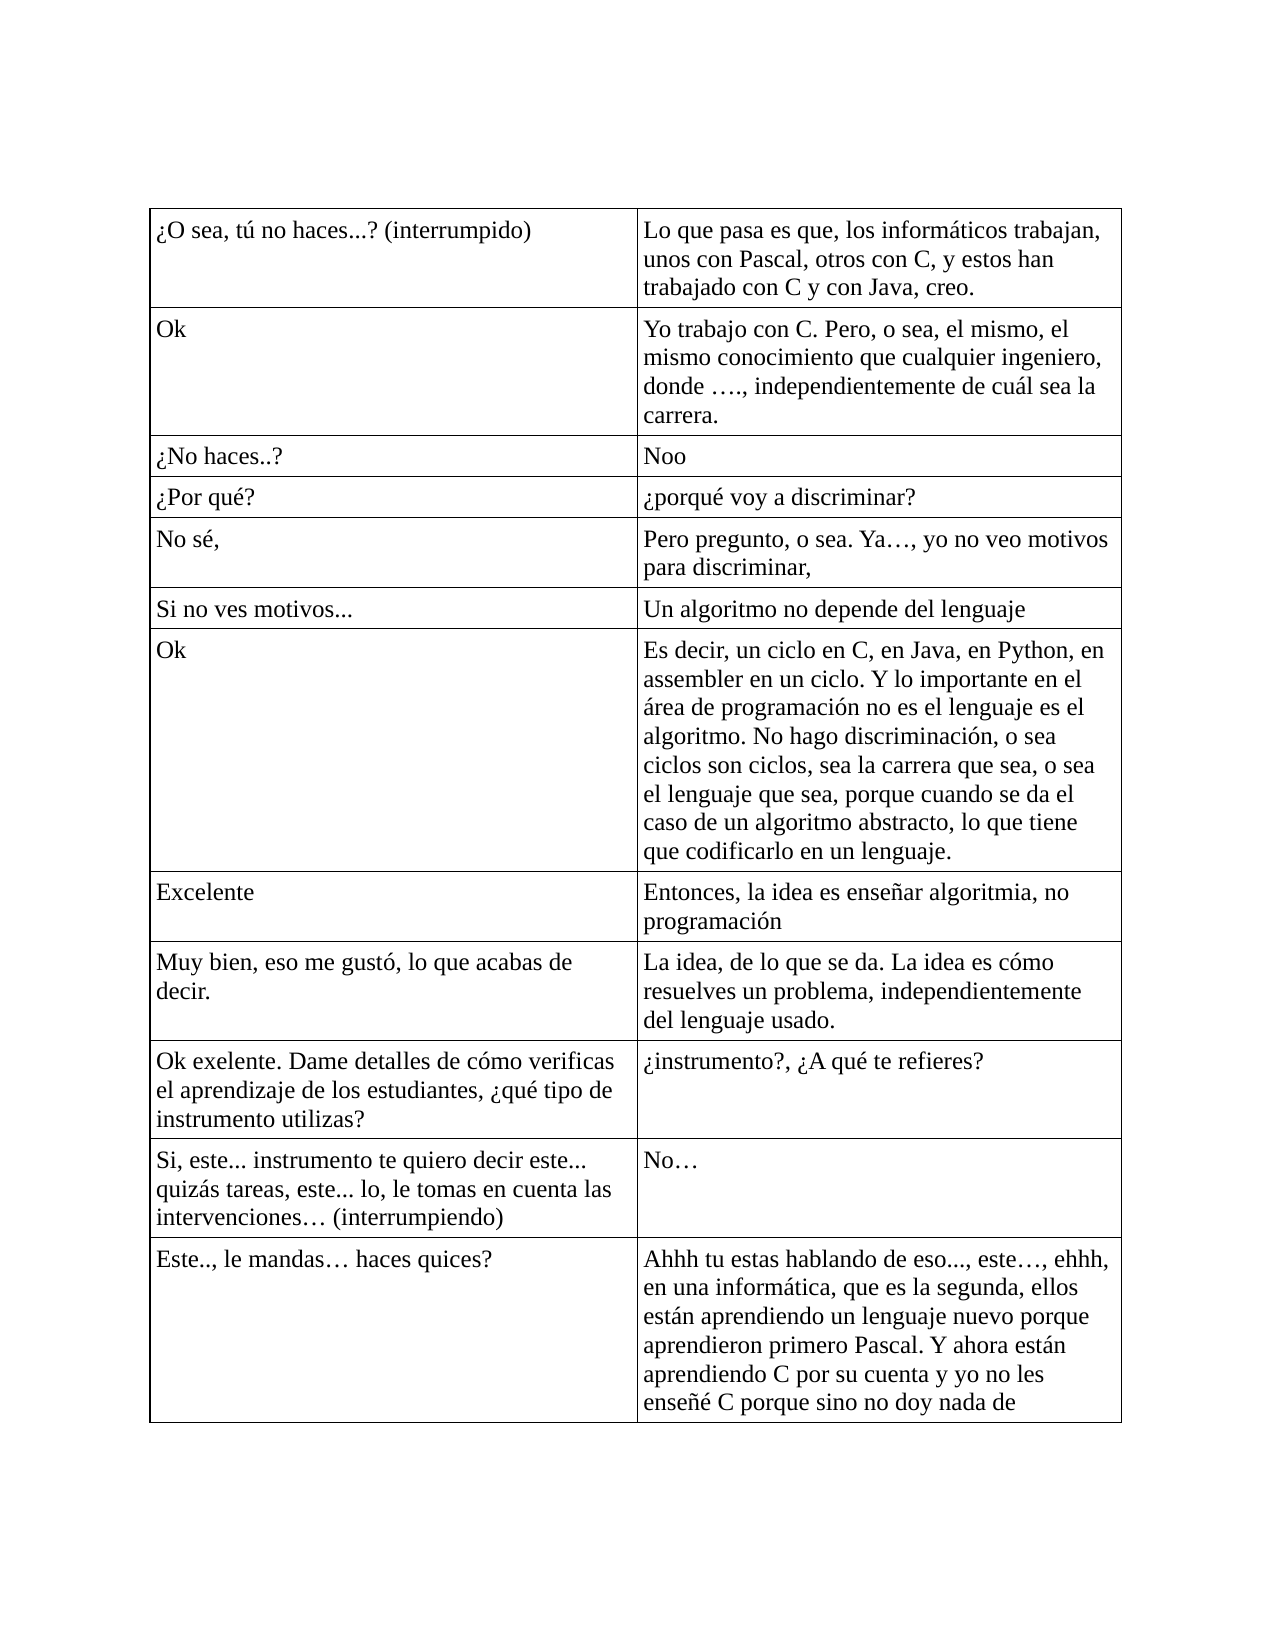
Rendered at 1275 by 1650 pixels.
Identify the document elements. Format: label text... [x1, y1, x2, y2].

table_cell Yo trabajo con C. Pero, o sea, el mismo, el mismo conocimiento que cualquier ingeniero, donde …., independientemente de cuál sea la carrera. [638, 308, 1121, 434]
table_cell ¿Por qué? [151, 477, 637, 517]
table_cell ¿No haces..? [151, 436, 637, 476]
table_cell Ok [151, 308, 637, 434]
table_cell ¿instrumento?, ¿A qué te refieres? [638, 1041, 1121, 1138]
table_cell La idea, de lo que se da. La idea es cómo resuelves un problema, independientemente del lenguaje usado. [638, 942, 1121, 1039]
table_cell Este.., le mandas… haces quices? [151, 1238, 637, 1422]
table_cell Un algoritmo no depende del lenguaje [638, 588, 1121, 628]
table_cell ¿O sea, tú no haces...? (interrumpido) [151, 209, 637, 307]
table_cell Si no ves motivos... [151, 588, 637, 628]
table_cell Ok exelente. Dame detalles de cómo verificas el aprendizaje de los estudiantes, ¿qué tipo de instrumento utilizas? [151, 1041, 637, 1138]
table_cell Noo [638, 436, 1121, 476]
table_cell Lo que pasa es que, los informáticos trabajan, unos con Pascal, otros con C, y estos han trabajado con C y con Java, creo. [638, 209, 1121, 307]
table_cell Pero pregunto, o sea. Ya…, yo no veo motivos para discriminar, [638, 518, 1121, 587]
table_cell No sé, [151, 518, 637, 587]
table_cell Muy bien, eso me gustó, lo que acabas de decir. [151, 942, 637, 1039]
table_cell Si, este... instrumento te quiero decir este... quizás tareas, este... lo, le tomas en cuenta las intervenciones… (interrumpiendo) [151, 1139, 637, 1237]
table_cell Ahhh tu estas hablando de eso..., este…, ehhh, en una informática, que es la segunda, ellos están aprendiendo un lenguaje nuevo porque aprendieron primero Pascal. Y ahora están aprendiendo C por su cuenta y yo no les enseñé C porque sino no doy nada de [638, 1238, 1121, 1422]
table_cell Es decir, un ciclo en C, en Java, en Python, en assembler en un ciclo. Y lo importante en el área de programación no es el lenguaje es el algoritmo. No hago discriminación, o sea ciclos son ciclos, sea la carrera que sea, o sea el lenguaje que sea, porque cuando se da el caso de un algoritmo abstracto, lo que tiene que codificarlo en un lenguaje. [638, 629, 1121, 871]
table_cell No… [638, 1139, 1121, 1237]
table_cell Entonces, la idea es enseñar algoritmia, no programación [638, 872, 1121, 941]
table_cell ¿porqué voy a discriminar? [638, 477, 1121, 517]
table_cell Excelente [151, 872, 637, 941]
table_cell Ok [151, 629, 637, 871]
